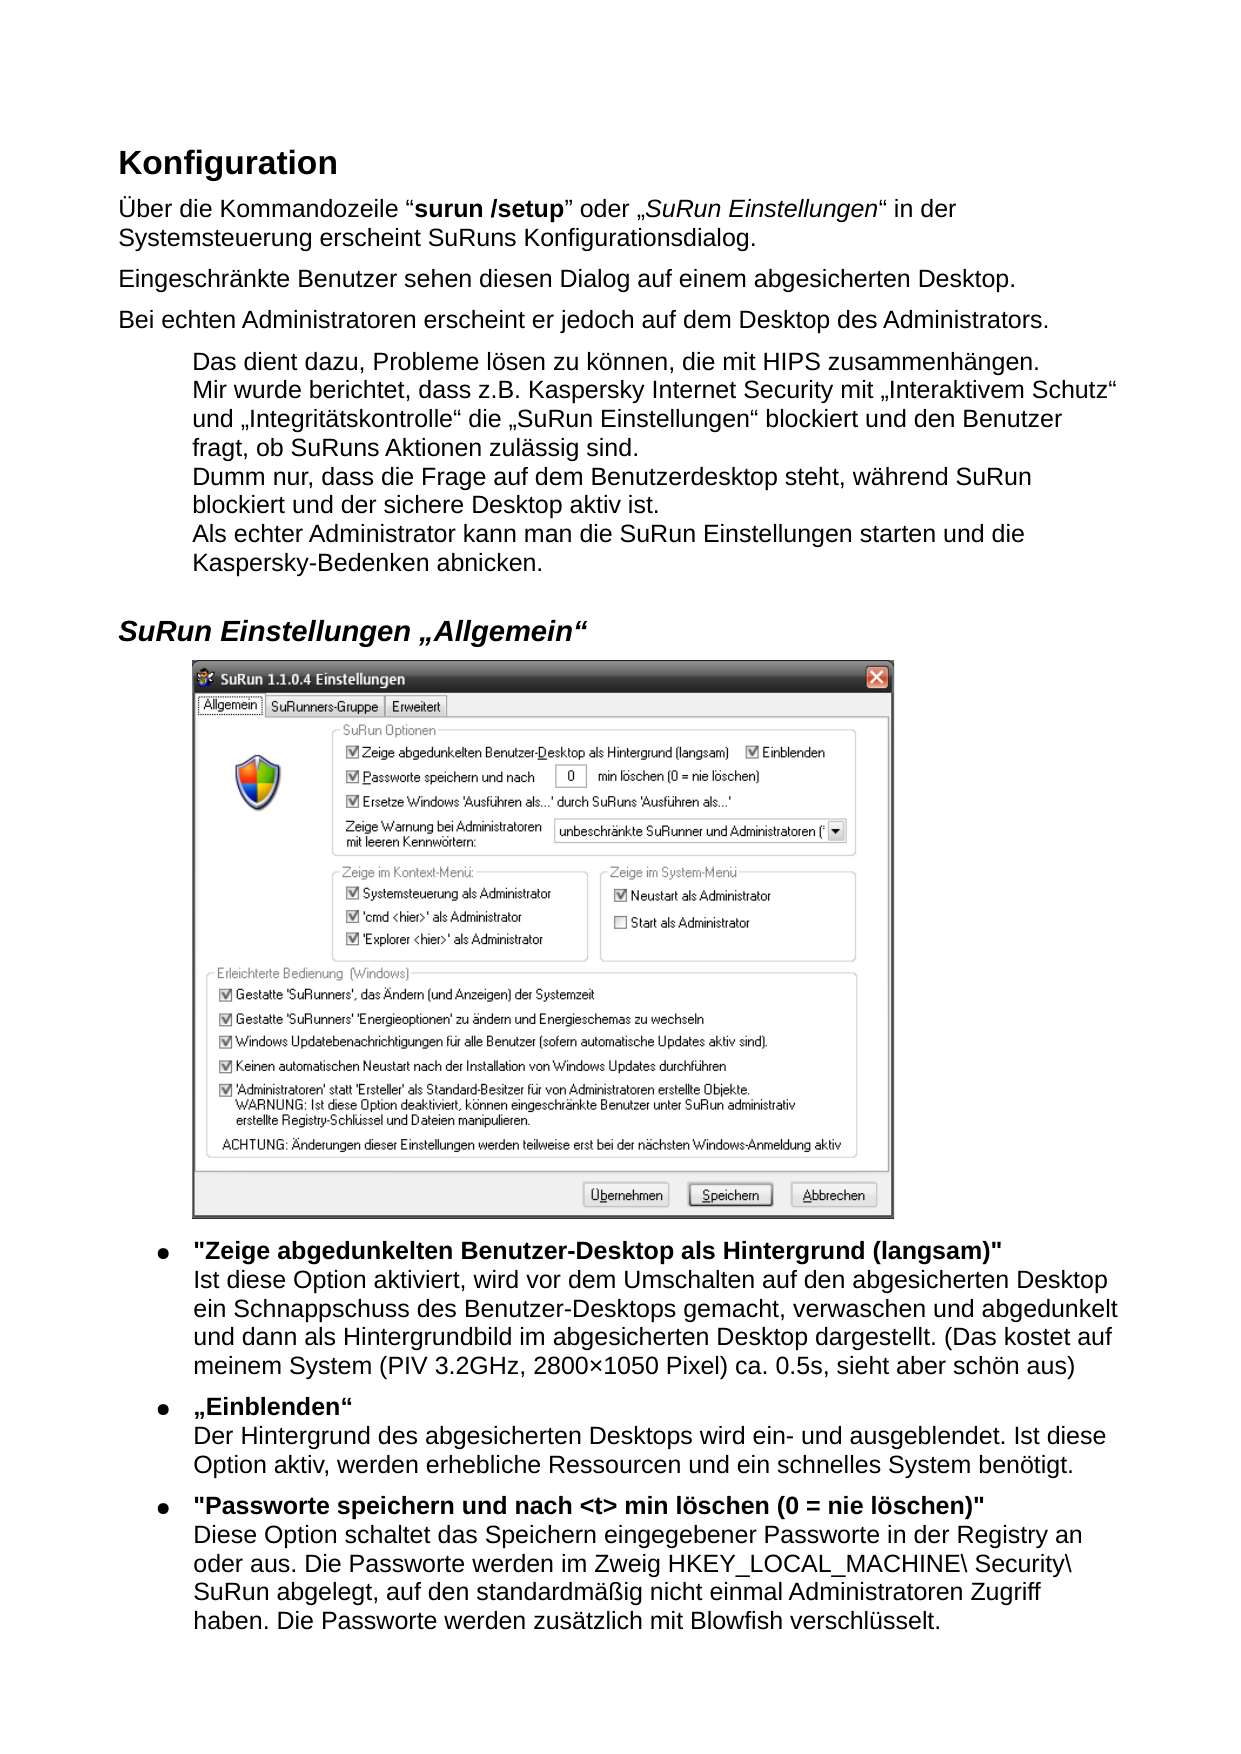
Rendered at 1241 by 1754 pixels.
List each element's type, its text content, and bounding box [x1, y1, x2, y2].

text Eingeschränkte Benutzer sehen diesen Dialog auf einem abgesicherten Desktop. [118, 264, 1122, 293]
list "Zeige abgedunkelten Benutzer-Desktop als Hintergrund (langsam)" Ist diese Option aktiviert, wird vor dem Umschalten auf den abgesicherten Desktop ein Schnappschuss des Benutzer-Desktops gemacht, verwaschen und abgedunkelt und dann als Hintergrundbild im abgesicherten Desktop dargestellt. (Das kostet auf meinem System (PIV 3.2GHz, 2800×1050 Pixel) ca. 0.5s, sieht aber schön aus) [156, 1236, 1122, 1380]
subtitle SuRun Einstellungen „Allgemein“ [118, 614, 1122, 648]
list "Passworte speichern und nach <t> min löschen (0 = nie löschen)" Diese Option schaltet das Speichern eingegebener Passworte in der Registry an oder aus. Die Passworte werden im Zweig HKEY_LOCAL_MACHINE\ Security\ SuRun abgelegt, auf den standardmäßig nicht einmal Administratoren Zugriff haben. Die Passworte werden zusätzlich mit Blowfish verschlüsselt. [156, 1491, 1122, 1635]
list „Einblenden“ Der Hintergrund des abgesicherten Desktops wird ein- und ausgeblendet. Ist diese Option aktiv, werden erhebliche Ressourcen und ein schnelles System benötigt. [156, 1392, 1122, 1479]
text Das dient dazu, Probleme lösen zu können, die mit HIPS zusammenhängen. Mir wurde berichtet, dass z.B. Kaspersky Internet Security mit „Interaktivem Schutz“ und „Integritätskontrolle“ die „SuRun Einstellungen“ blockiert und den Benutzer fragt, ob SuRuns Aktionen zulässig sind. Dumm nur, dass die Frage auf dem Benutzerdesktop steht, während SuRun blockiert und der sichere Desktop aktiv ist. Als echter Administrator kann man die SuRun Einstellungen starten und die Kaspersky-Bedenken abnicken. [192, 347, 1122, 577]
subtitle Konfiguration [118, 143, 1122, 182]
text Bei echten Administratoren erscheint er jedoch auf dem Desktop des Administrators. [118, 306, 1122, 334]
text Über die Kommandozeile “surun /setup” oder „SuRun Einstellungen“ in der Systemsteuerung erscheint SuRuns Konfigurationsdialog. [118, 194, 1122, 252]
picture [192, 660, 895, 1219]
